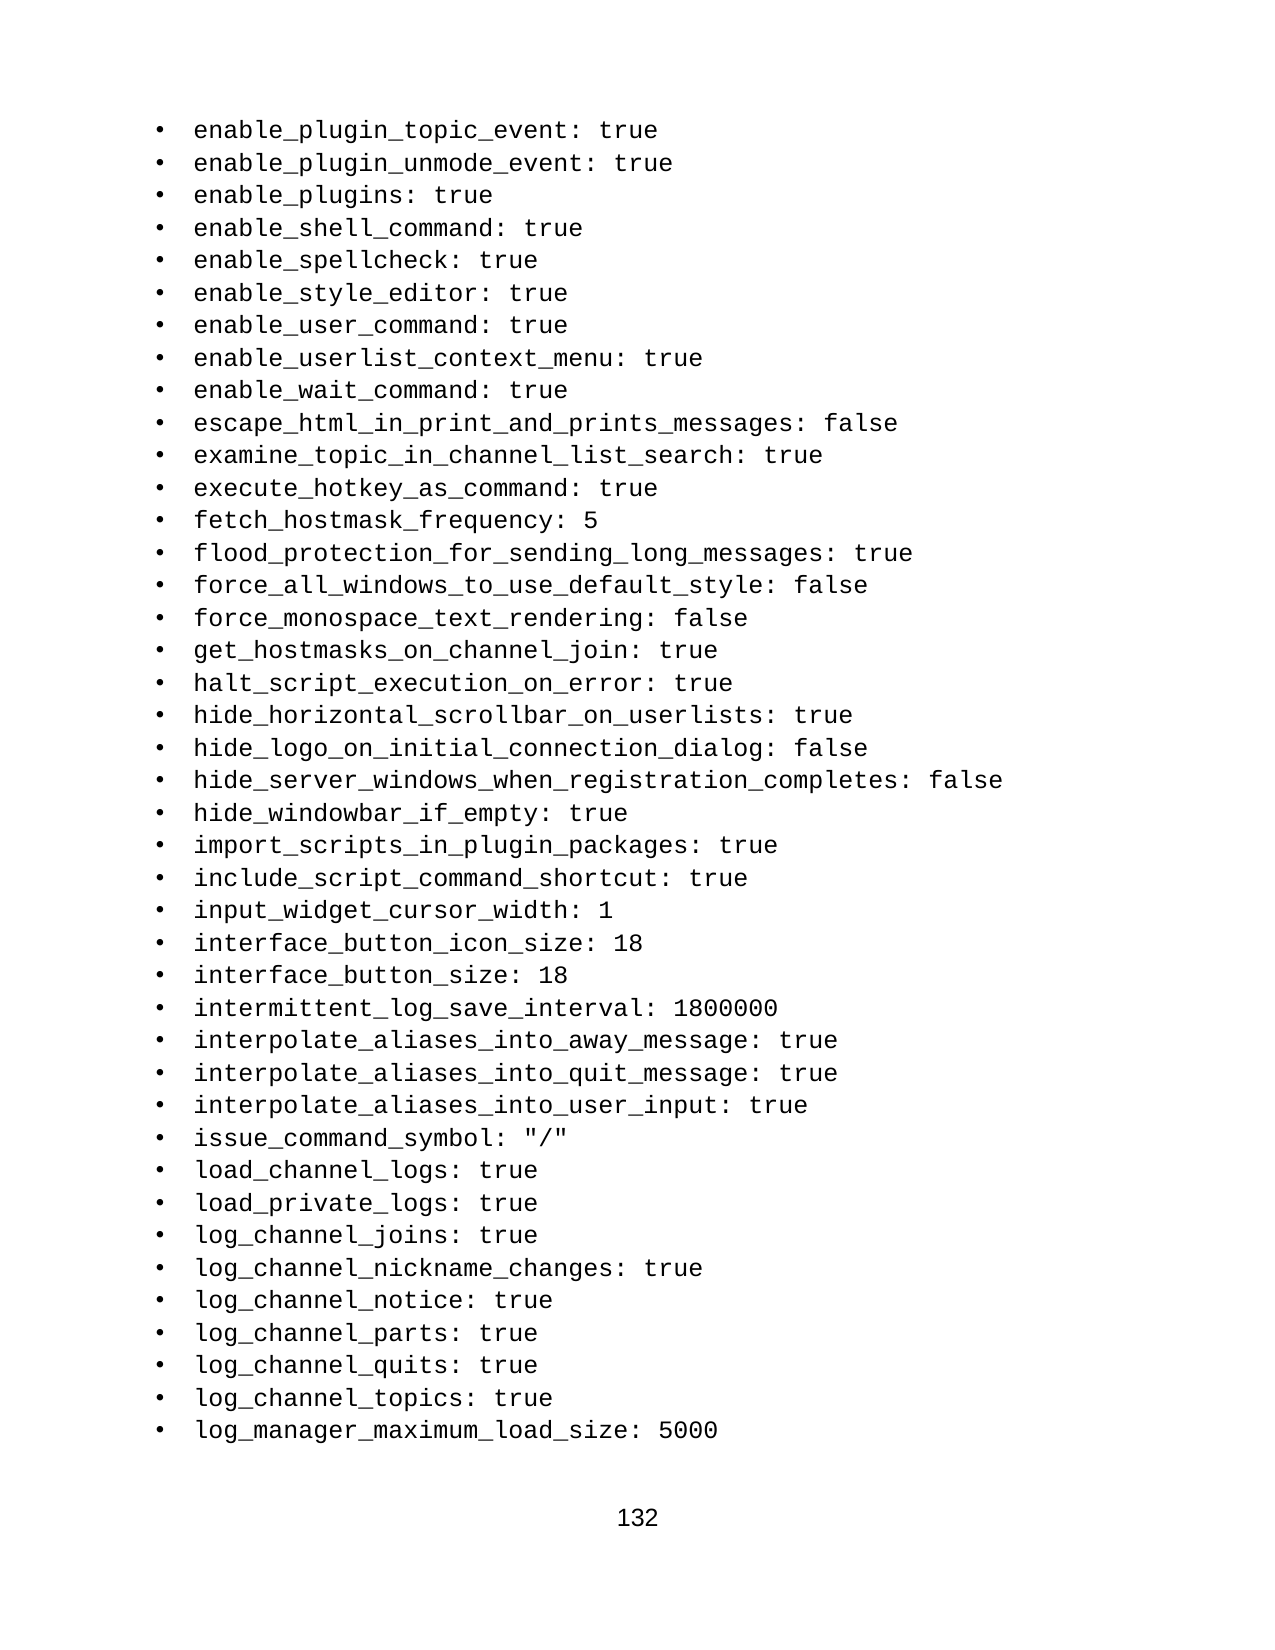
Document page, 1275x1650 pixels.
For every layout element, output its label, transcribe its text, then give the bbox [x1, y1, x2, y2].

list get_hostmasks_on_channel_join: true [156, 638, 1157, 666]
list enable_spellcheck: true [156, 248, 1157, 276]
list force_monospace_text_rendering: false [156, 606, 1157, 634]
list load_private_logs: true [156, 1191, 1157, 1219]
list intermittent_log_save_interval: 1800000 [156, 996, 1157, 1024]
list interpolate_aliases_into_quit_message: true [156, 1061, 1157, 1089]
list execute_hotkey_as_command: true [156, 476, 1157, 504]
list force_all_windows_to_use_default_style: false [156, 573, 1157, 601]
list escape_html_in_print_and_prints_messages: false [156, 411, 1157, 439]
list enable_plugin_unmode_event: true [156, 151, 1157, 179]
list hide_logo_on_initial_connection_dialog: false [156, 736, 1157, 764]
list log_channel_quits: true [156, 1353, 1157, 1381]
list log_channel_joins: true [156, 1223, 1157, 1251]
list enable_style_editor: true [156, 281, 1157, 309]
list enable_wait_command: true [156, 378, 1157, 406]
list log_channel_notice: true [156, 1288, 1157, 1316]
list flood_protection_for_sending_long_messages: true [156, 541, 1157, 569]
list hide_server_windows_when_registration_completes: false [156, 768, 1157, 796]
list enable_userlist_context_menu: true [156, 346, 1157, 374]
list include_script_command_shortcut: true [156, 866, 1157, 894]
list interface_button_icon_size: 18 [156, 931, 1157, 959]
list hide_horizontal_scrollbar_on_userlists: true [156, 703, 1157, 731]
list fetch_hostmask_frequency: 5 [156, 508, 1157, 536]
list load_channel_logs: true [156, 1158, 1157, 1186]
list examine_topic_in_channel_list_search: true [156, 443, 1157, 471]
list interpolate_aliases_into_user_input: true [156, 1093, 1157, 1121]
list interface_button_size: 18 [156, 963, 1157, 991]
list import_scripts_in_plugin_packages: true [156, 833, 1157, 861]
list issue_command_symbol: "/" [156, 1126, 1157, 1154]
list interpolate_aliases_into_away_message: true [156, 1028, 1157, 1056]
list log_channel_parts: true [156, 1321, 1157, 1349]
list input_widget_cursor_width: 1 [156, 898, 1157, 926]
list log_channel_topics: true [156, 1386, 1157, 1414]
list enable_shell_command: true [156, 216, 1157, 244]
list enable_user_command: true [156, 313, 1157, 341]
list log_channel_nickname_changes: true [156, 1256, 1157, 1284]
list log_manager_maximum_load_size: 5000 [156, 1418, 1157, 1446]
list enable_plugins: true [156, 183, 1157, 211]
list enable_plugin_topic_event: true [156, 118, 1157, 146]
list halt_script_execution_on_error: true [156, 671, 1157, 699]
list hide_windowbar_if_empty: true [156, 801, 1157, 829]
